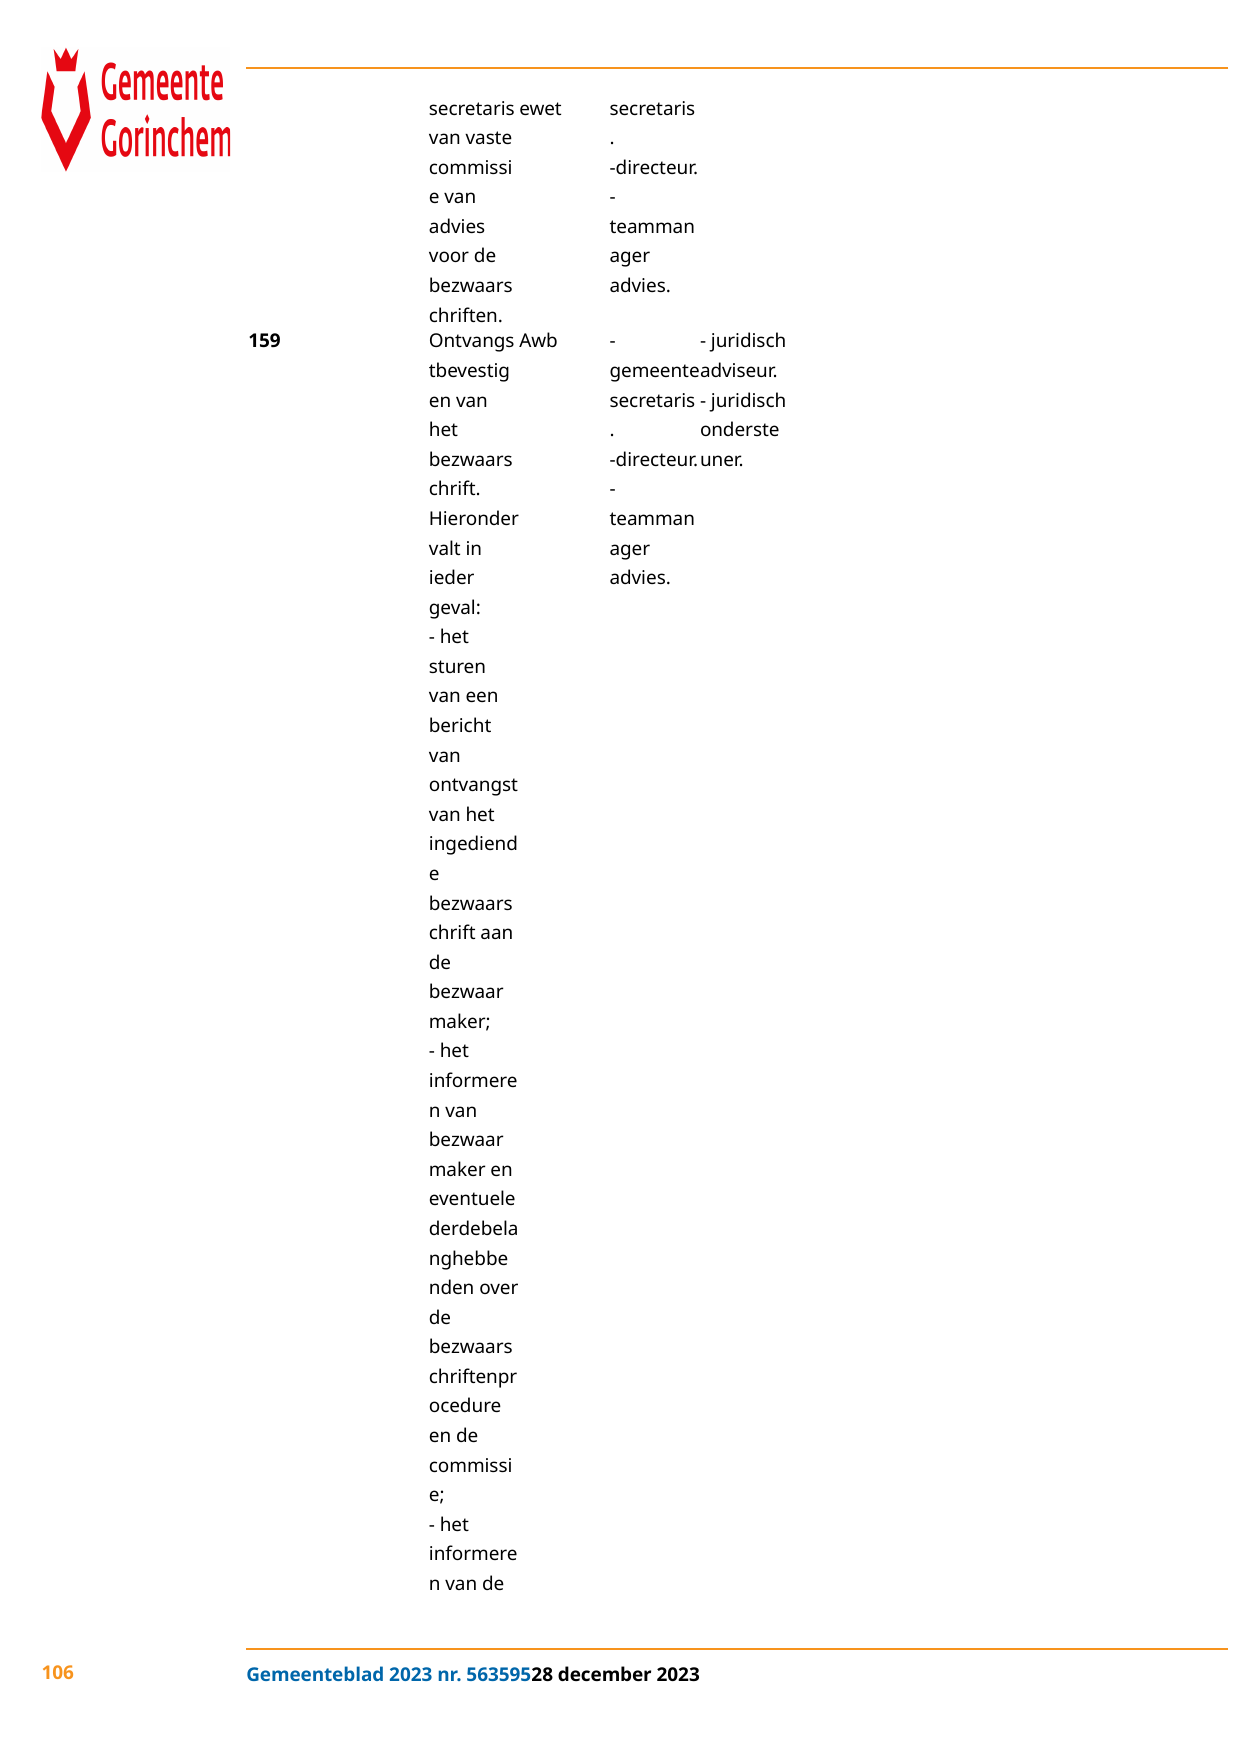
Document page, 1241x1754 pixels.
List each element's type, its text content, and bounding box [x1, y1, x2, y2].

table_cell [790, 95, 881, 328]
table_cell [700, 95, 790, 328]
table_cell - gemeentesecretaris. -directeur. -teammanager advies. [609, 328, 700, 1596]
table_cell secretaris. -directeur. -teammanager advies. [609, 95, 700, 328]
table_cell 159 [248, 328, 338, 1596]
picture [41, 47, 231, 172]
table_cell [338, 95, 429, 328]
table_cell [1061, 328, 1152, 1596]
table_cell secretaris van vaste commissie van advies voor de bezwaarschriften. [429, 95, 519, 328]
table_cell [881, 328, 971, 1596]
table_cell ewet [519, 95, 609, 328]
table_cell [1061, 95, 1152, 328]
table_cell - juridisch adviseur. - juridisch ondersteuner. [700, 328, 790, 1596]
table_cell Ontvangstbevestigen van het bezwaarschrift. Hieronder valt in ieder geval: - het sturen van een bericht van ontvangst van het ingediende bezwaarschrift aan de bezwaarmaker; - het informeren van bezwaarmaker en eventuele derdebelanghebbenden over de bezwaarschriftenprocedure en de commissie; - het informeren van de [429, 328, 519, 1596]
table_cell Awb [519, 328, 609, 1596]
table_cell [790, 328, 881, 1596]
table_cell [338, 328, 429, 1596]
table_cell [971, 95, 1061, 328]
table_cell [971, 328, 1061, 1596]
table_cell [248, 95, 338, 328]
table_cell [881, 95, 971, 328]
